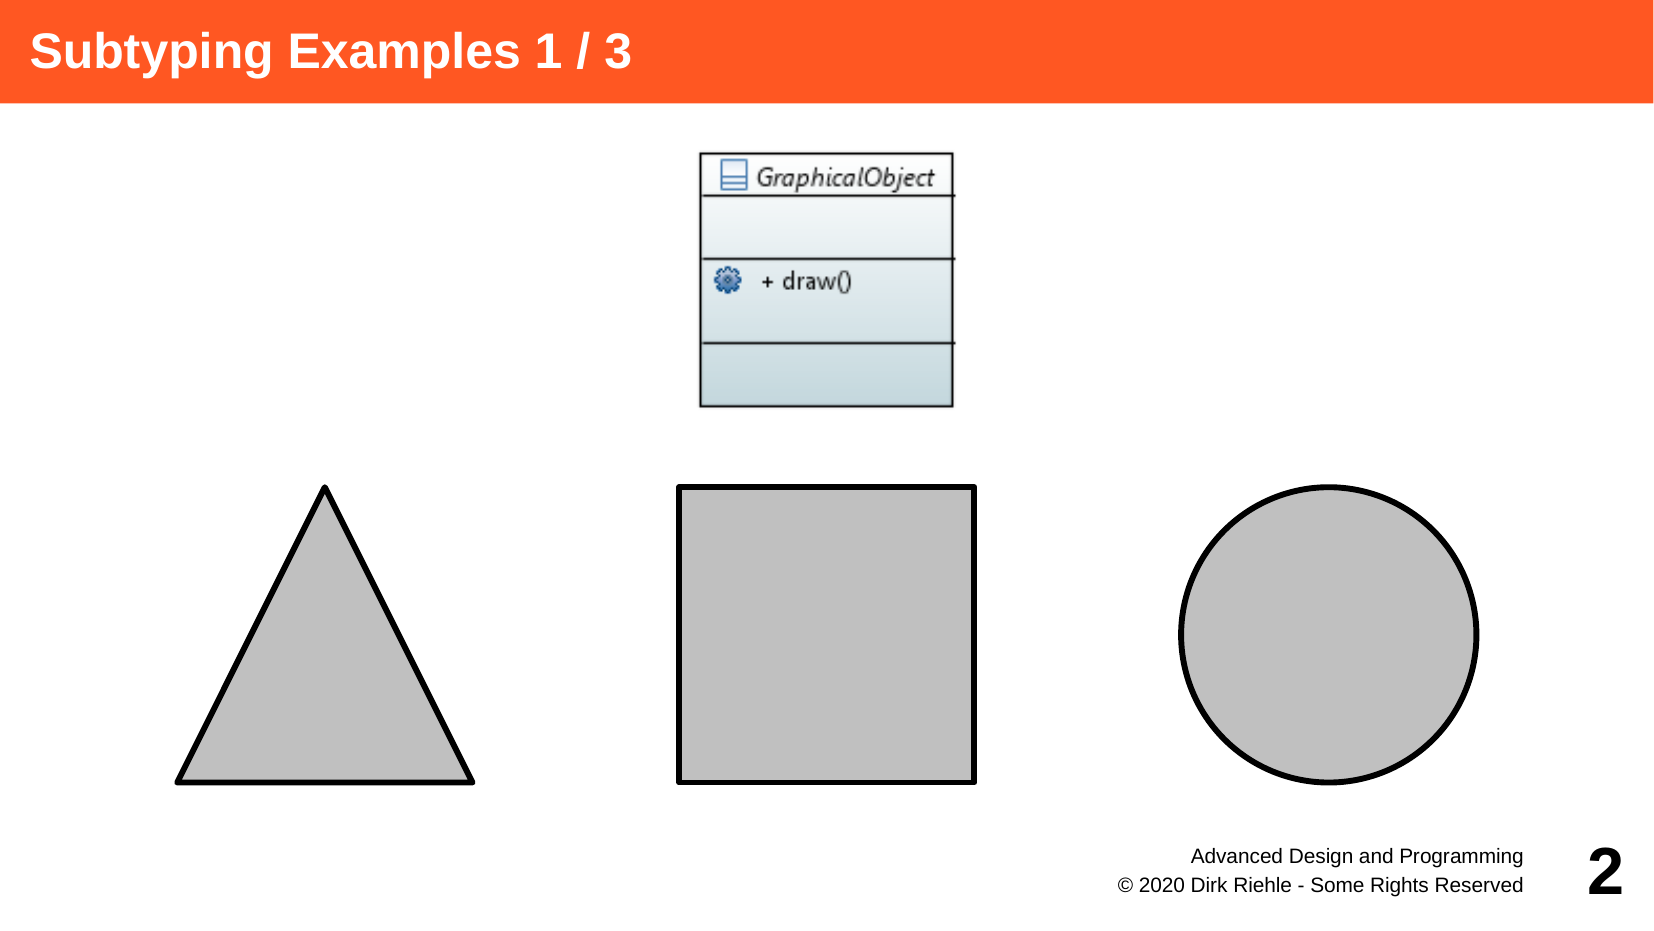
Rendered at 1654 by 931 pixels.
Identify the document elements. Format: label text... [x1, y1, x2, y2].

text_box [679, 487, 975, 783]
title Subtyping Examples 1 / 3 [0, 0, 1654, 104]
picture [679, 132, 975, 429]
text_box [1181, 487, 1477, 783]
text_box [177, 487, 473, 783]
